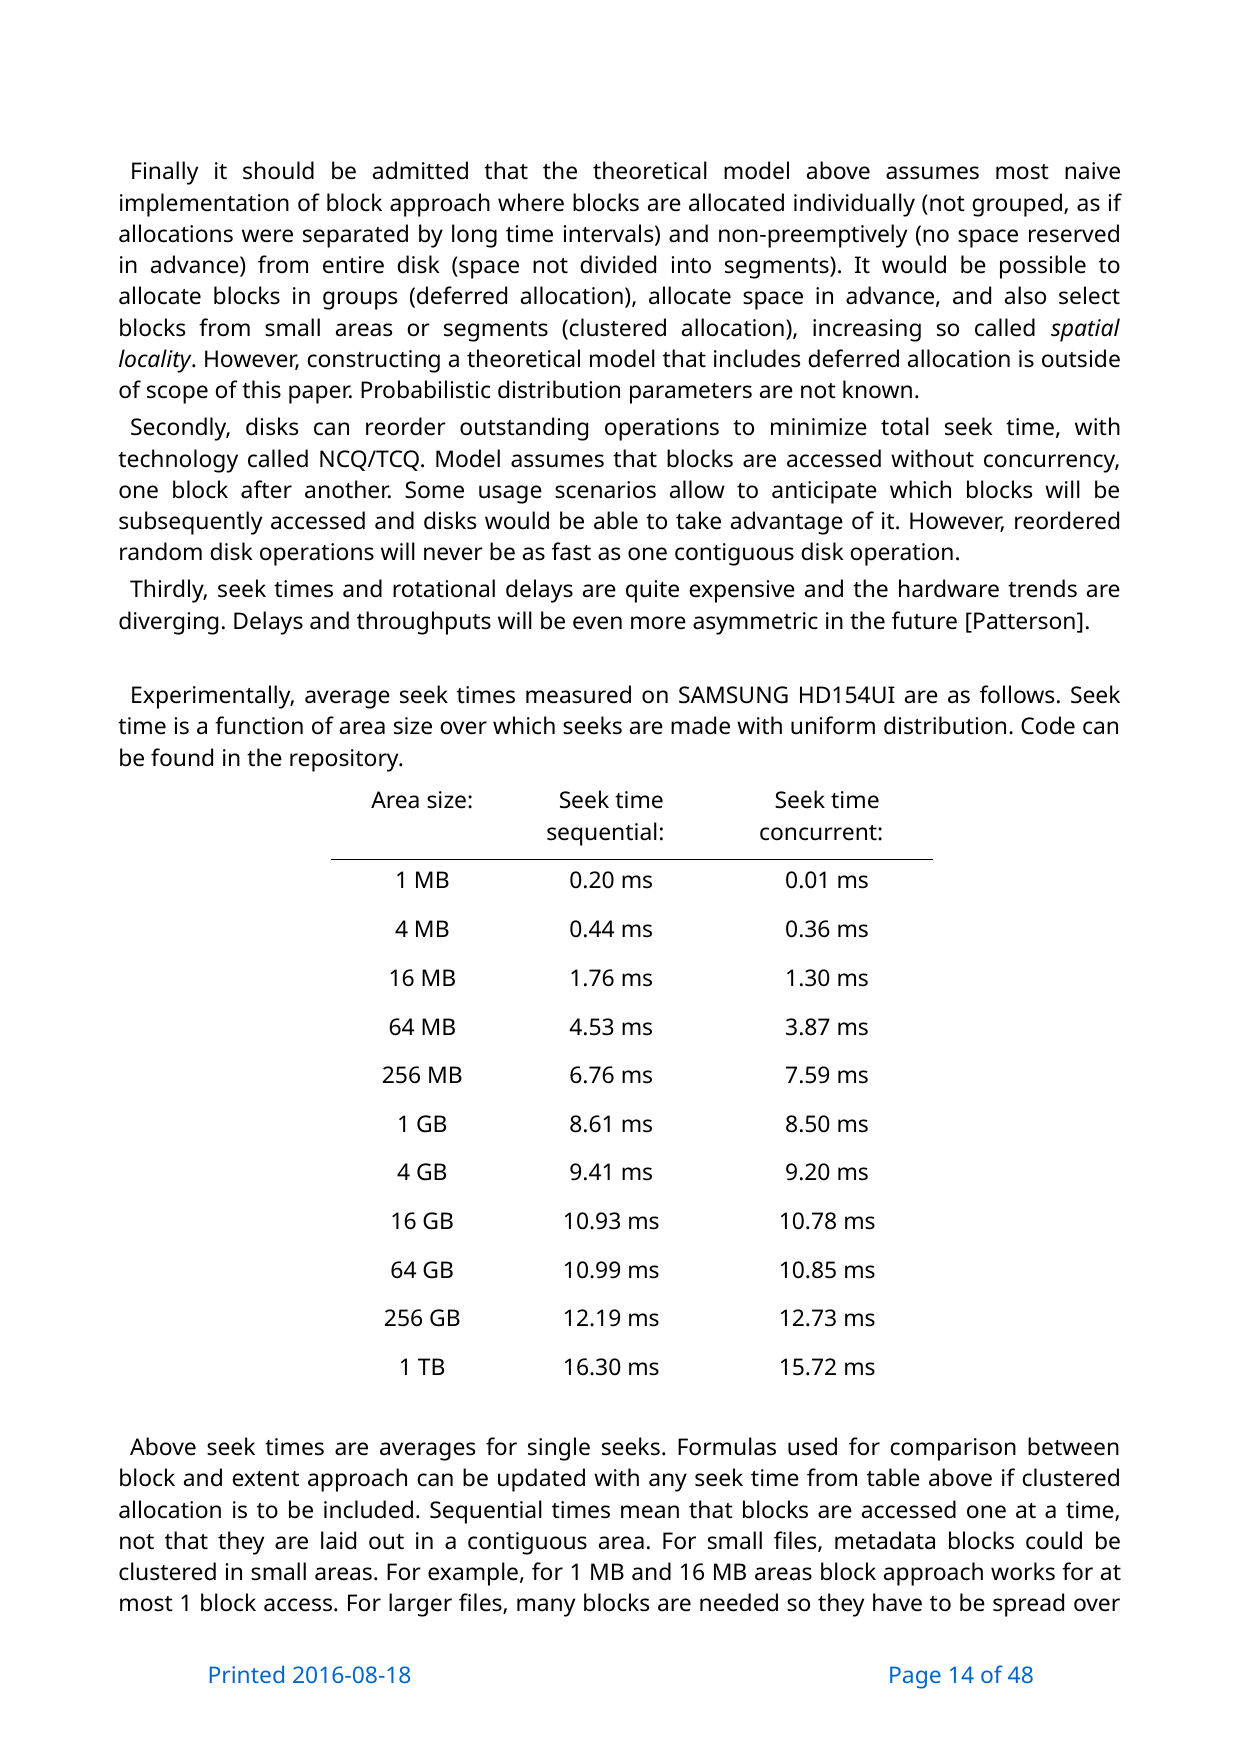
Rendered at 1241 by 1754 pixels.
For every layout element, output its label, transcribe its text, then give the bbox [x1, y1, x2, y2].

table_cell [933, 1151, 1122, 1199]
table_cell [118, 956, 331, 1005]
text Secondly, disks can reorder outstanding operations to minimize total seek time, with technology called NCQ/TCQ. Model assumes that blocks are accessed without concurrency, one block after another. Some usage scenarios allow to anticipate which blocks will be subsequently accessed and disks would be able to take advantage of it. However, reordered random disk operations will never be as fast as one contiguous disk operation. [118, 411, 1122, 567]
table_cell 4 MB [331, 908, 501, 956]
table_cell 1 MB [331, 860, 501, 907]
table_cell 256 MB [331, 1053, 501, 1102]
table_cell 64 GB [331, 1248, 501, 1297]
table_cell 4.53 ms [501, 1005, 709, 1053]
table_cell 8.50 ms [709, 1102, 933, 1151]
table_cell 7.59 ms [709, 1053, 933, 1102]
table_header [933, 779, 1122, 859]
table_cell [118, 908, 331, 956]
table_cell [118, 1199, 331, 1248]
table_cell 12.19 ms [501, 1297, 709, 1345]
table_cell 15.72 ms [709, 1345, 933, 1394]
table_cell 10.85 ms [709, 1248, 933, 1297]
table_cell [933, 1199, 1122, 1248]
table_cell 10.78 ms [709, 1199, 933, 1248]
table_cell [933, 1005, 1122, 1053]
table_cell [118, 859, 331, 907]
text Finally it should be admitted that the theoretical model above assumes most naive implementation of block approach where blocks are allocated individually (not grouped, as if allocations were separated by long time intervals) and non-preemptively (no space reserved in advance) from entire disk (space not divided into segments). It would be possible to allocate blocks in groups (deferred allocation), allocate space in advance, and also select blocks from small areas or segments (clustered allocation), increasing so called spatial locality. However, constructing a theoretical model that includes deferred allocation is outside of scope of this paper. Probabilistic distribution parameters are not known. [118, 155, 1122, 405]
table_cell 16.30 ms [501, 1345, 709, 1394]
table_cell 6.76 ms [501, 1053, 709, 1102]
table_cell 4 GB [331, 1151, 501, 1199]
text Experimentally, average seek times measured on SAMSUNG HD154UI are as follows. Seek time is a function of area size over which seeks are made with uniform distribution. Code can be found in the repository. [118, 679, 1122, 773]
table_cell 256 GB [331, 1297, 501, 1345]
table_cell 64 MB [331, 1005, 501, 1053]
table_cell 16 MB [331, 956, 501, 1005]
table_cell [933, 859, 1122, 907]
table_cell 1.30 ms [709, 956, 933, 1005]
table_cell [118, 1297, 331, 1345]
table_cell 9.20 ms [709, 1151, 933, 1199]
table_cell 16 GB [331, 1199, 501, 1248]
table_cell [933, 1248, 1122, 1297]
table_cell [933, 908, 1122, 956]
text Thirdly, seek times and rotational delays are quite expensive and the hardware trends are diverging. Delays and throughputs will be even more asymmetric in the future [Patterson]. [118, 573, 1122, 636]
table_cell 10.93 ms [501, 1199, 709, 1248]
table_cell 1 TB [331, 1345, 501, 1394]
table_header Area size: [331, 779, 501, 859]
table_cell 0.36 ms [709, 908, 933, 956]
table_header Seek time concurrent: [709, 779, 933, 859]
table_cell 1 GB [331, 1102, 501, 1151]
table_cell 0.20 ms [501, 860, 709, 907]
table_cell [933, 1297, 1122, 1345]
table_cell 10.99 ms [501, 1248, 709, 1297]
table_cell [118, 1151, 331, 1199]
table_cell 9.41 ms [501, 1151, 709, 1199]
table_header Seek time sequential: [501, 779, 709, 859]
table_cell [933, 956, 1122, 1005]
table_cell [118, 1345, 331, 1394]
text Above seek times are averages for single seeks. Formulas used for comparison between block and extent approach can be updated with any seek time from table above if clustered allocation is to be included. Sequential times mean that blocks are accessed one at a time, not that they are laid out in a contiguous area. For small files, metadata blocks could be clustered in small areas. For example, for 1 MB and 16 MB areas block approach works for at most 1 block access. For larger files, many blocks are needed so they have to be spread over [118, 1431, 1122, 1618]
table_cell [118, 1102, 331, 1151]
table_cell [118, 1005, 331, 1053]
table_cell 12.73 ms [709, 1297, 933, 1345]
table_cell [933, 1053, 1122, 1102]
table_cell [933, 1102, 1122, 1151]
table_header [118, 779, 331, 859]
table_cell [933, 1345, 1122, 1394]
table_cell [118, 1248, 331, 1297]
table_cell 0.44 ms [501, 908, 709, 956]
table_cell 0.01 ms [709, 860, 933, 907]
table_cell 8.61 ms [501, 1102, 709, 1151]
table_cell 1.76 ms [501, 956, 709, 1005]
table_cell 3.87 ms [709, 1005, 933, 1053]
table_cell [118, 1053, 331, 1102]
